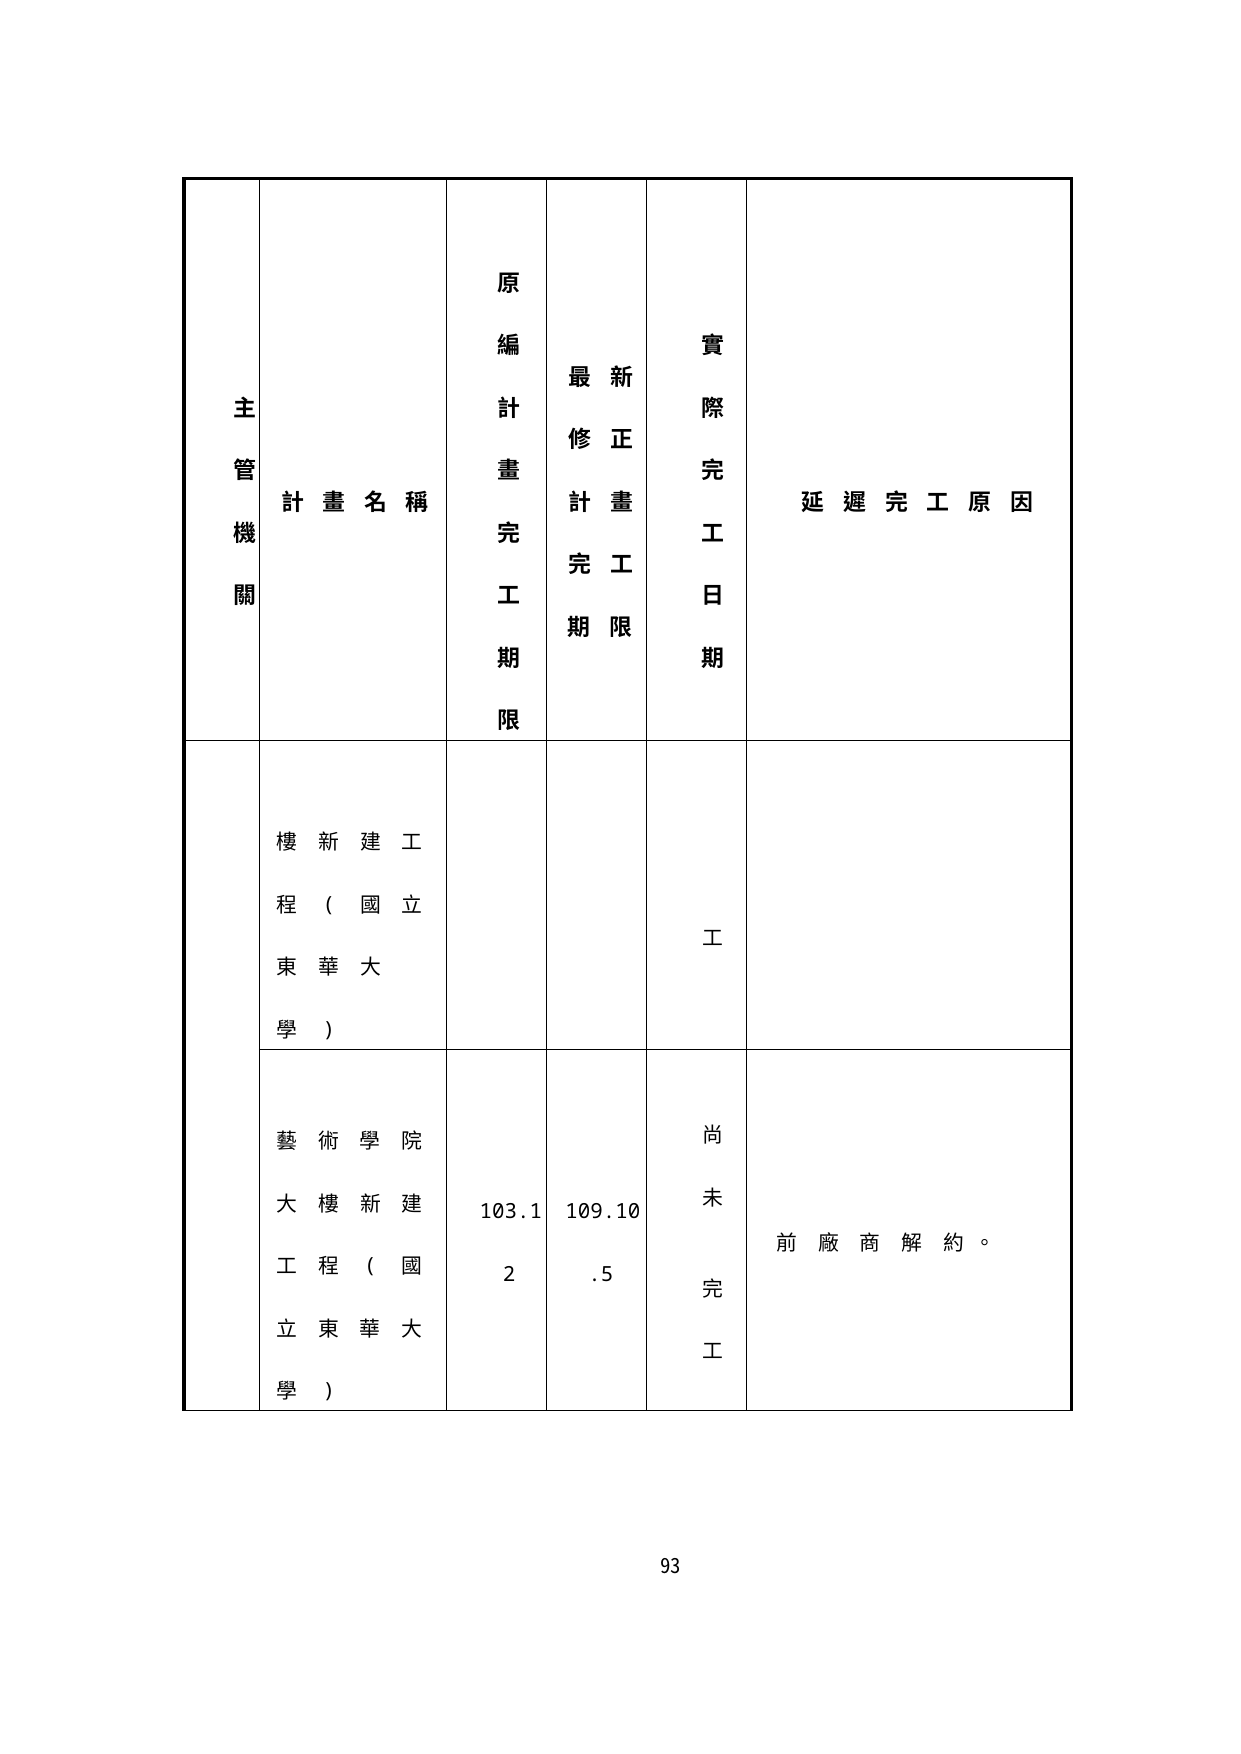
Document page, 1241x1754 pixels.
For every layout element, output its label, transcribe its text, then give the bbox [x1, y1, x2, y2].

table_cell 尚未 完工 [647, 1050, 746, 1410]
table_cell 樓新建工程(國立東華大學) [260, 741, 446, 1049]
table_cell 103.12 [447, 1050, 546, 1410]
table_header 實際完工日期 [647, 180, 746, 740]
table_header 原編計畫完工期限 [447, 180, 546, 740]
table_header 計畫名稱 [260, 180, 446, 740]
table_cell [186, 741, 259, 1410]
table_cell 工 [647, 741, 746, 1049]
table_header 最新修正計畫完工期限 [547, 180, 646, 740]
table_cell 藝術學院大樓新建工程(國立東華大學) [260, 1050, 446, 1410]
table_header 主管 機關 [186, 180, 259, 740]
table_cell 109.10.5 [547, 1050, 646, 1410]
table_cell 前廠商解約。 [747, 1050, 1070, 1410]
table_cell [747, 741, 1070, 1049]
table_cell [547, 741, 646, 1049]
table_cell [447, 741, 546, 1049]
table_header 延遲完工原因 [747, 180, 1070, 740]
